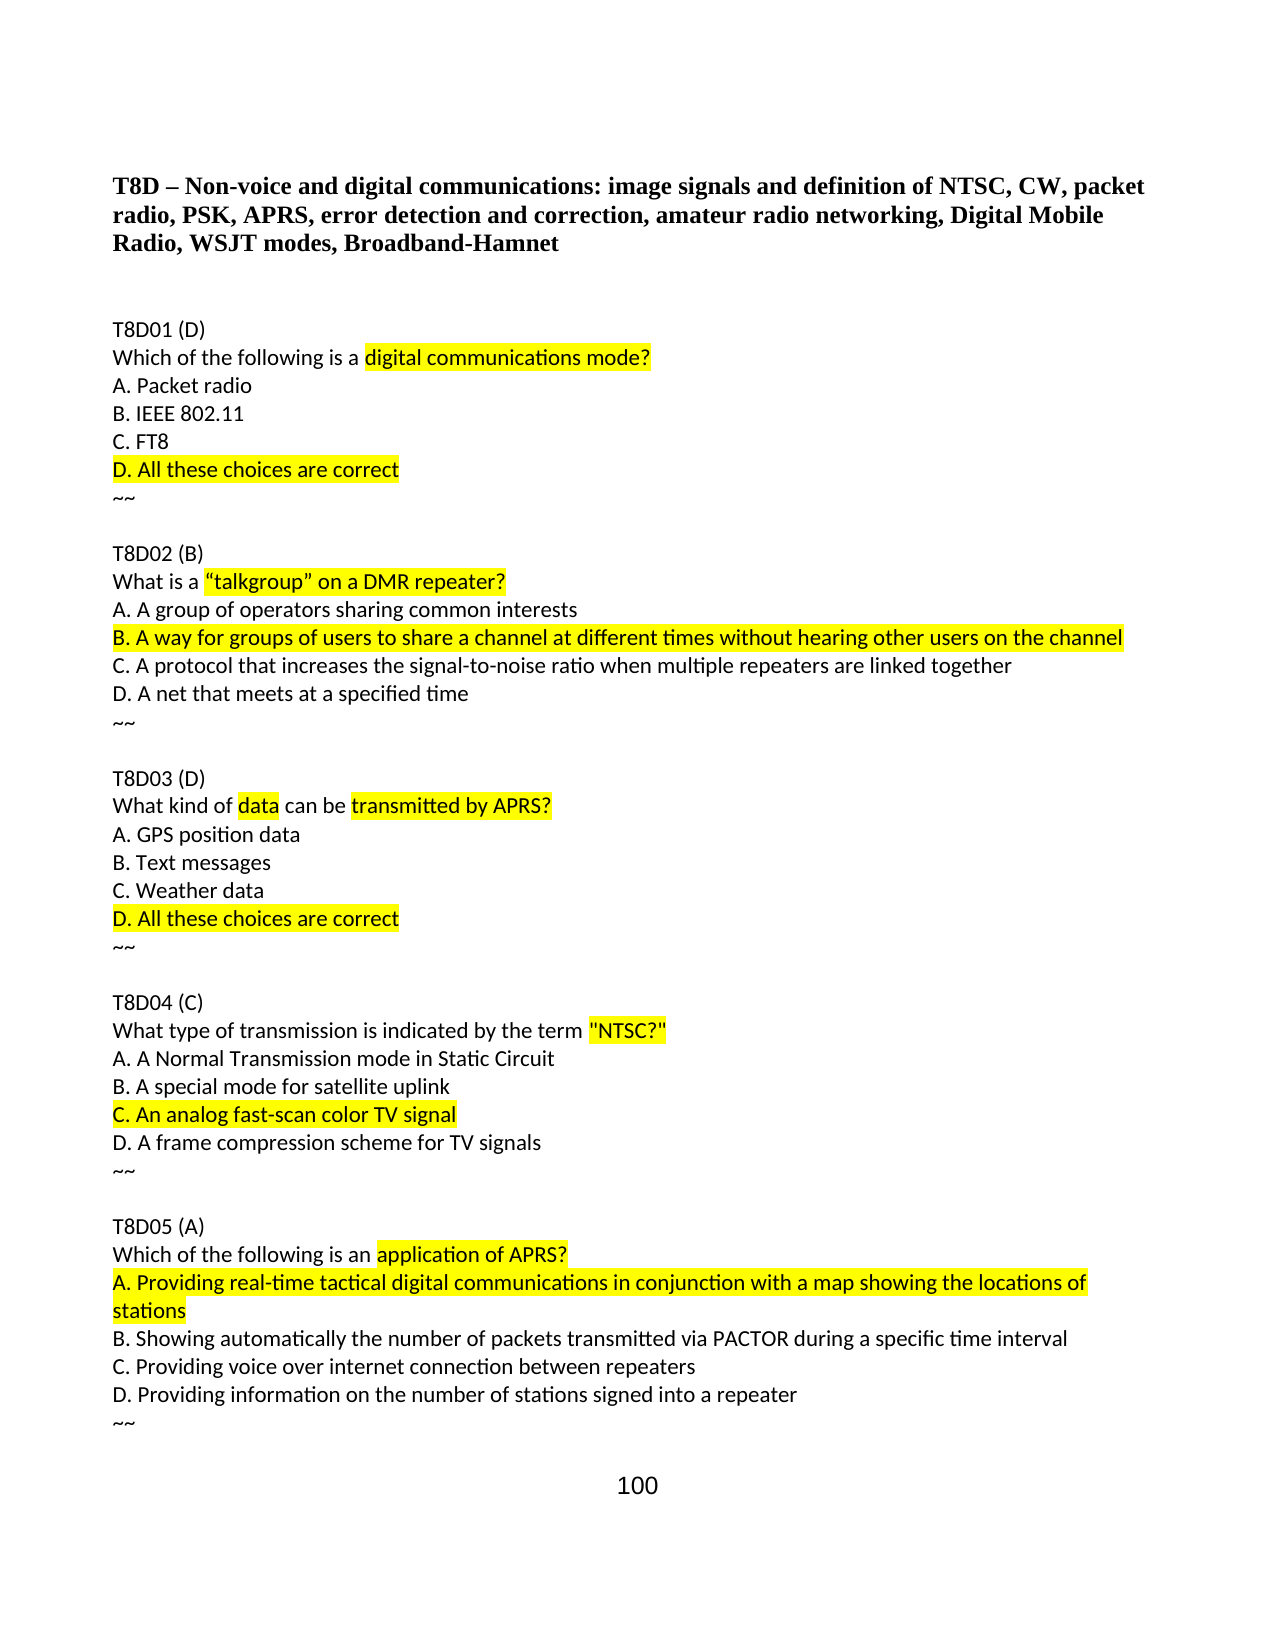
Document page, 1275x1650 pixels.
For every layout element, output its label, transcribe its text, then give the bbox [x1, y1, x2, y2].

text ~~ [112, 708, 1162, 736]
text What is a “talkgroup” on a DMR repeater? [112, 567, 1162, 596]
text ~~ [112, 932, 1162, 960]
text D. A net that meets at a specified time [112, 679, 1162, 708]
text B. A special mode for satellite uplink [112, 1072, 1162, 1100]
text D. All these choices are correct [112, 904, 1162, 932]
text D. All these choices are correct [112, 455, 1162, 483]
text ~~ [112, 483, 1162, 511]
text ~~ [112, 1156, 1162, 1184]
text ~~ [112, 1408, 1162, 1436]
text A. GPS position data [112, 820, 1162, 848]
text T8D04 (C) [112, 988, 1162, 1016]
text C. An analog fast-scan color TV signal [112, 1100, 1162, 1128]
text T8D01 (D) [112, 315, 1162, 343]
text C. Providing voice over internet connection between repeaters [112, 1352, 1162, 1380]
text B. Showing automatically the number of packets transmitted via PACTOR during a specific time interval [112, 1324, 1162, 1352]
text A. A Normal Transmission mode in Static Circuit [112, 1044, 1162, 1072]
text A. Providing real-time tactical digital communications in conjunction with a map showing the locations of stations [112, 1268, 1162, 1324]
text T8D02 (B) [112, 539, 1162, 567]
text A. A group of operators sharing common interests [112, 596, 1162, 623]
text C. FT8 [112, 427, 1162, 455]
text What type of transmission is indicated by the term "NTSC?" [112, 1016, 1162, 1044]
text What kind of data can be transmitted by APRS? [112, 792, 1162, 820]
text T8D05 (A) [112, 1212, 1162, 1240]
text B. A way for groups of users to share a channel at different times without hearing other users on the channel [112, 623, 1162, 652]
text D. Providing information on the number of stations signed into a repeater [112, 1380, 1162, 1408]
text D. A frame compression scheme for TV signals [112, 1128, 1162, 1156]
subtitle T8D – Non-voice and digital communications: image signals and definition of NTSC, CW, packet radio, PSK, APRS, error detection and correction, amateur radio networking, Digital Mobile Radio, WSJT modes, Broadband-Hamnet [112, 171, 1162, 257]
text C. A protocol that increases the signal-to-noise ratio when multiple repeaters are linked together [112, 652, 1162, 679]
text C. Weather data [112, 876, 1162, 904]
text Which of the following is a digital communications mode? [112, 343, 1162, 371]
text T8D03 (D) [112, 764, 1162, 792]
text B. Text messages [112, 848, 1162, 876]
text B. IEEE 802.11 [112, 399, 1162, 427]
text Which of the following is an application of APRS? [112, 1240, 1162, 1268]
text A. Packet radio [112, 371, 1162, 399]
